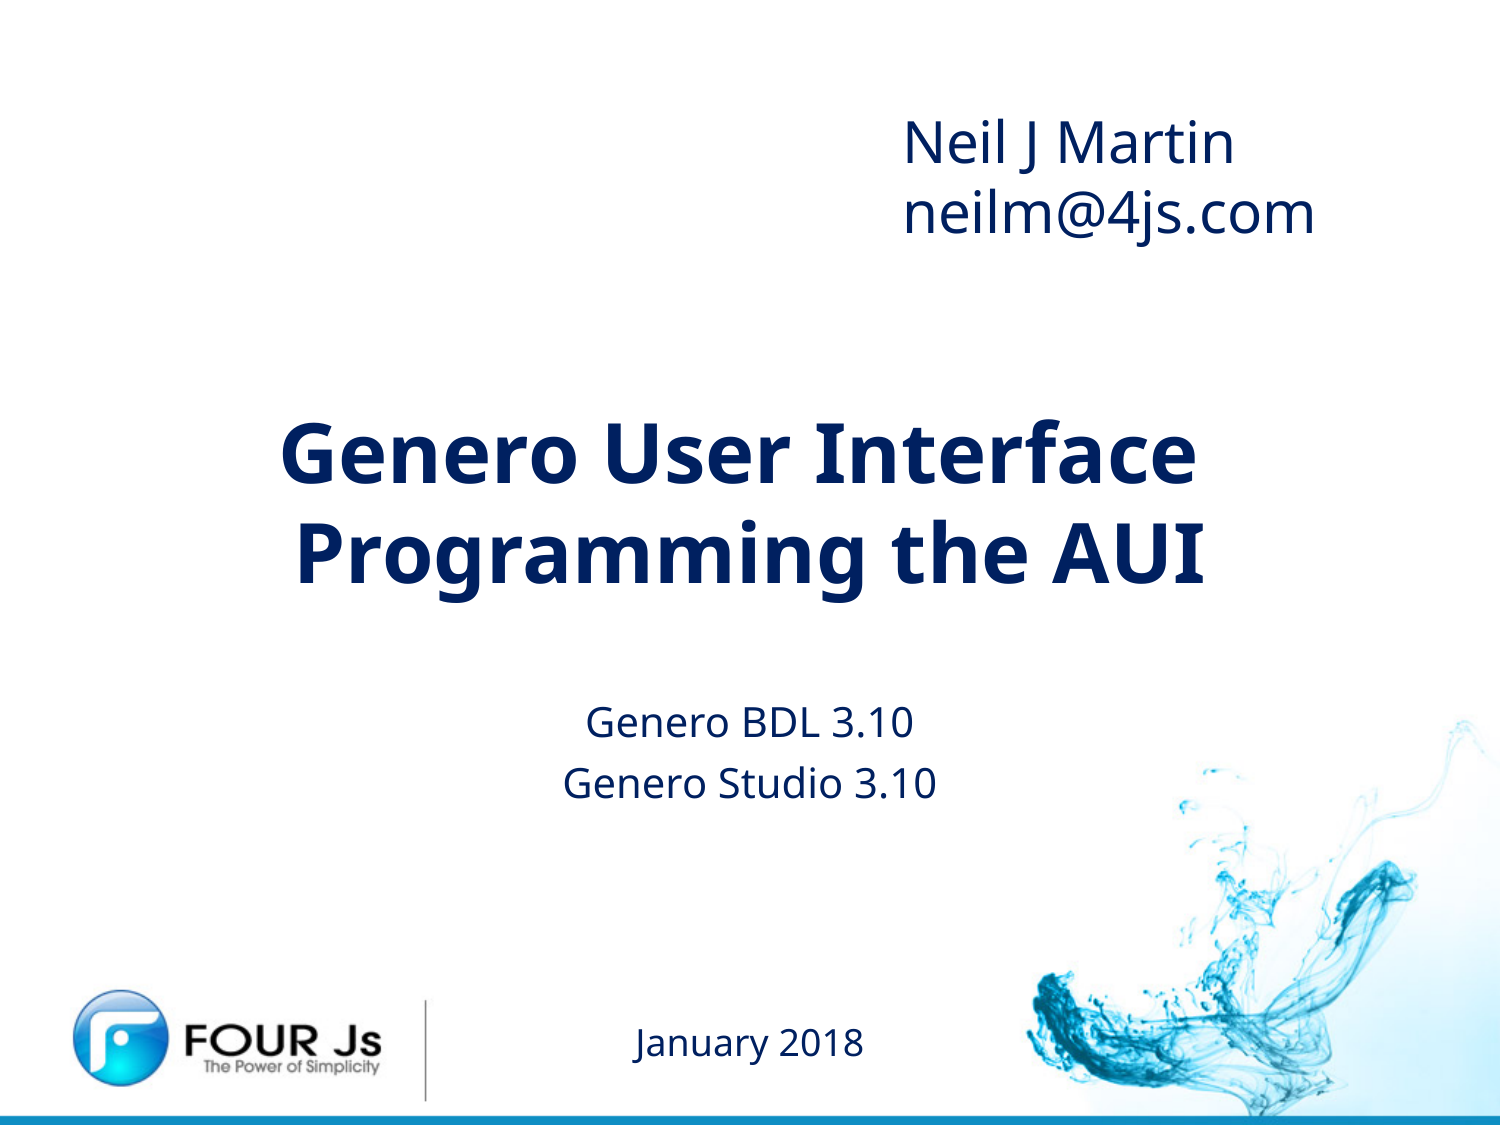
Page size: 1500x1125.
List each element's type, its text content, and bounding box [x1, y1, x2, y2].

title Genero User Interface Programming the AUI [112, 337, 1388, 663]
text_box Neil J Martin neilm@4js.com [887, 97, 1475, 253]
picture [0, 0, 1500, 1117]
list January 2018 [519, 1011, 981, 1095]
subtitle Genero BDL 3.10 Genero Studio 3.10 [225, 688, 1275, 976]
